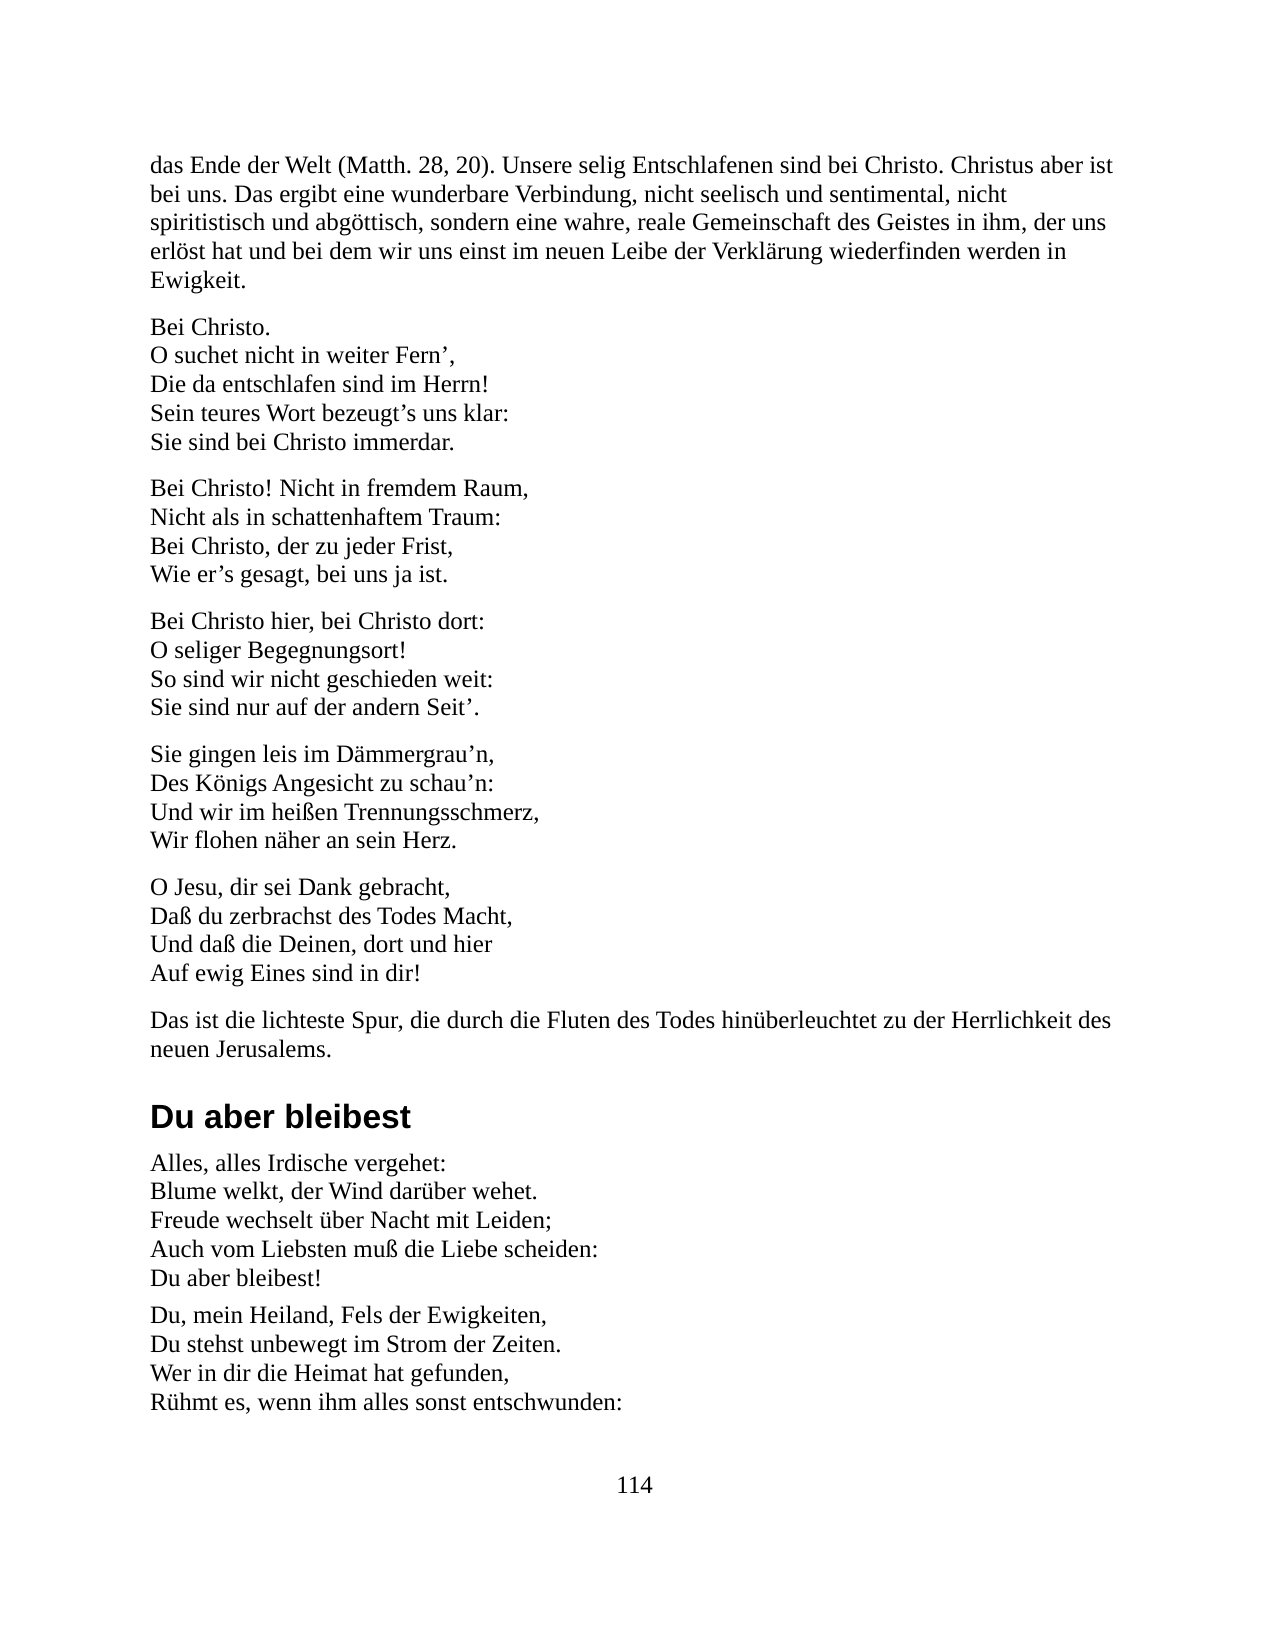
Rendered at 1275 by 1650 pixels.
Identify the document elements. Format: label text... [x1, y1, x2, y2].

text O Jesu, dir sei Dank gebracht, Daß du zerbrachst des Todes Macht, Und daß die Deinen, dort und hier Auf ewig Eines sind in dir! [150, 872, 1125, 987]
text Das ist die lichteste Spur, die durch die Fluten des Todes hinüberleuchtet zu der Herrlichkeit des neuen Jerusalems. [150, 1005, 1125, 1062]
text Bei Christo hier, bei Christo dort: O seliger Begegnungsort! So sind wir nicht geschieden weit: Sie sind nur auf der andern Seit’. [150, 606, 1125, 721]
subtitle Du aber bleibest [150, 1096, 1125, 1135]
text Du, mein Heiland, Fels der Ewigkeiten, Du stehst unbewegt im Strom der Zeiten. Wer in dir die Heimat hat gefunden, Rühmt es, wenn ihm alles sonst entschwunden: [150, 1300, 1125, 1415]
text Alles, alles Irdische vergehet: Blume welkt, der Wind darüber wehet. Freude wechselt über Nacht mit Leiden; Auch vom Liebsten muß die Liebe scheiden: Du aber bleibest! [150, 1148, 1125, 1291]
text Sie gingen leis im Dämmergrau’n, Des Königs Angesicht zu schau’n: Und wir im heißen Trennungsschmerz, Wir flohen näher an sein Herz. [150, 739, 1125, 854]
text Bei Christo! Nicht in fremdem Raum, Nicht als in schattenhaftem Traum: Bei Christo, der zu jeder Frist, Wie er’s gesagt, bei uns ja ist. [150, 473, 1125, 588]
text Bei Christo. O suchet nicht in weiter Fern’, Die da entschlafen sind im Herrn! Sein teures Wort bezeugt’s uns klar: Sie sind bei Christo immerdar. [150, 312, 1125, 455]
text das Ende der Welt (Matth. 28, 20). Unsere selig Entschlafenen sind bei Christo. Christus aber ist bei uns. Das ergibt eine wunderbare Verbindung, nicht seelisch und sentimental, nicht spiritistisch und abgöttisch, sondern eine wahre, reale Gemeinschaft des Geistes in ihm, der uns erlöst hat und bei dem wir uns einst im neuen Leibe der Verklärung wiederfinden werden in Ewigkeit. [150, 150, 1125, 294]
